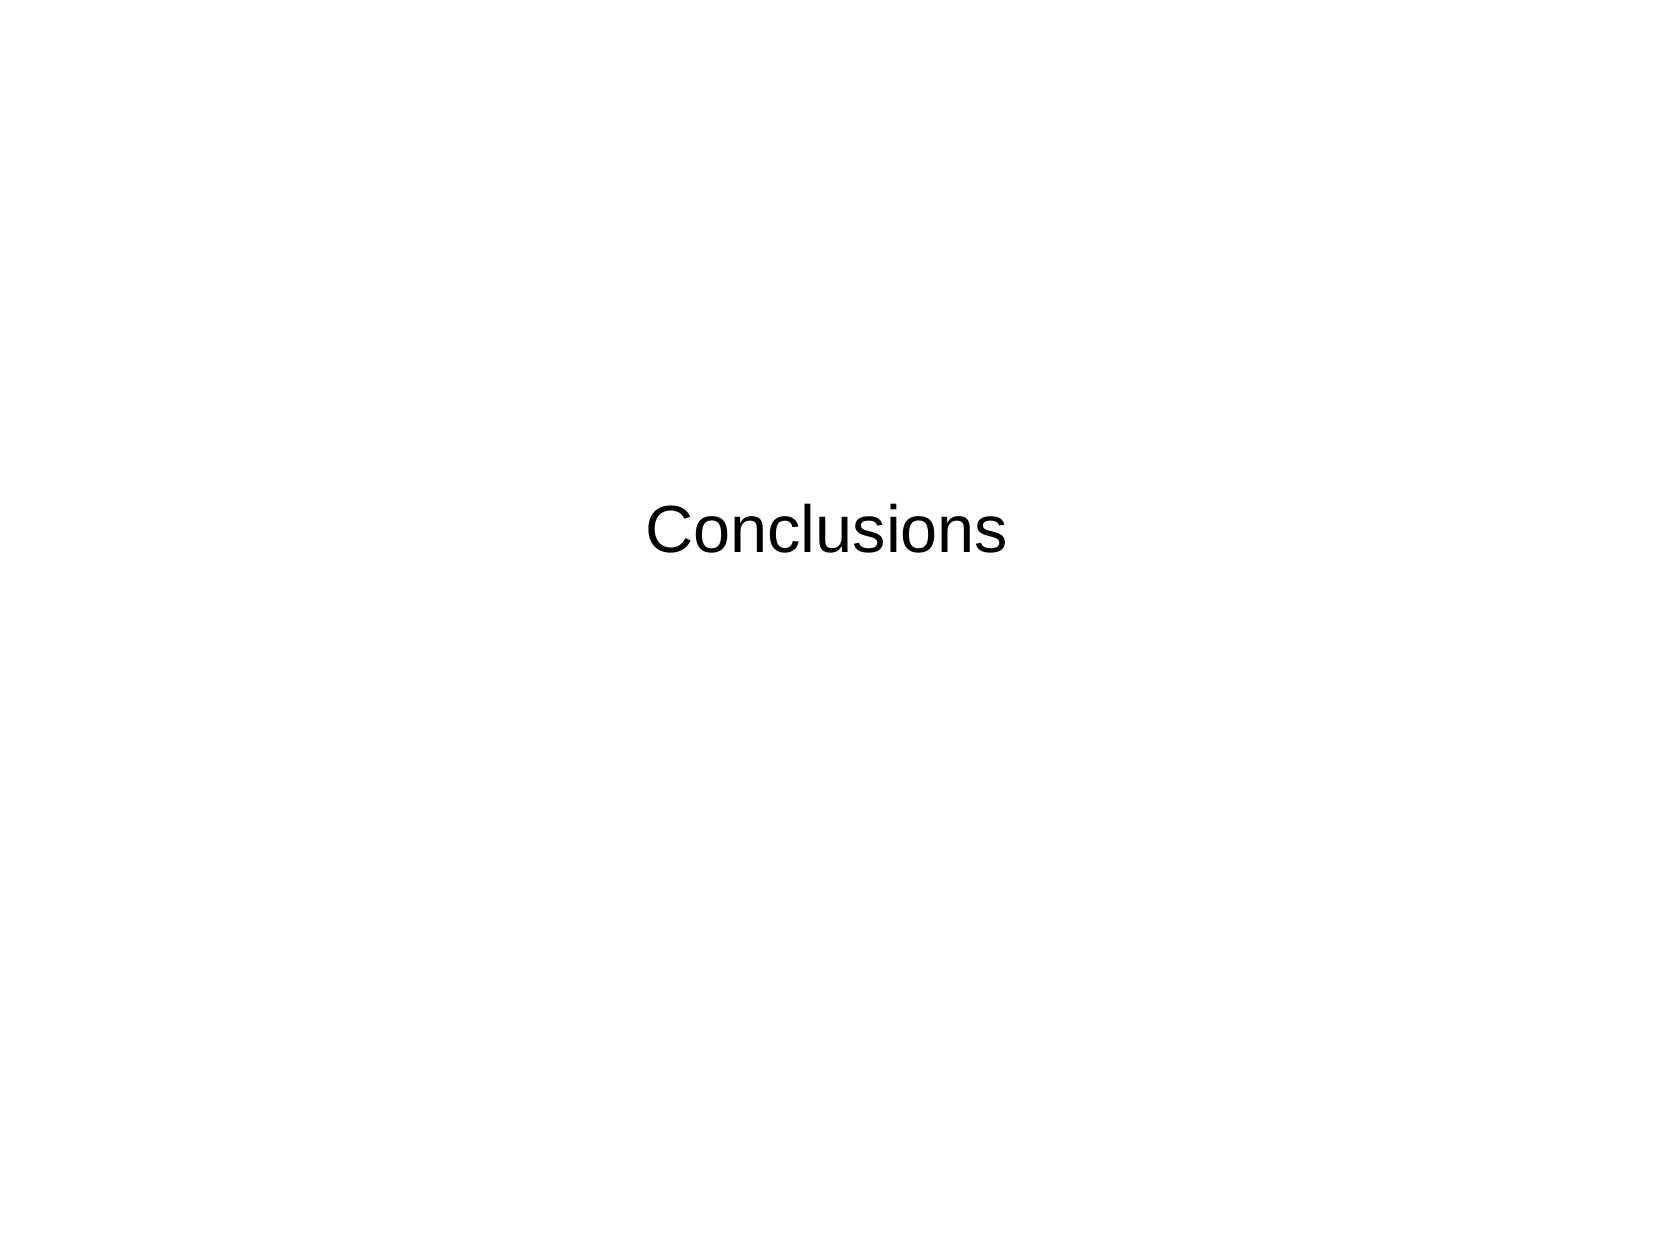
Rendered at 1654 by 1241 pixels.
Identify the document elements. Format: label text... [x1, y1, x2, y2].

subtitle Conclusions [82, 49, 1571, 1010]
